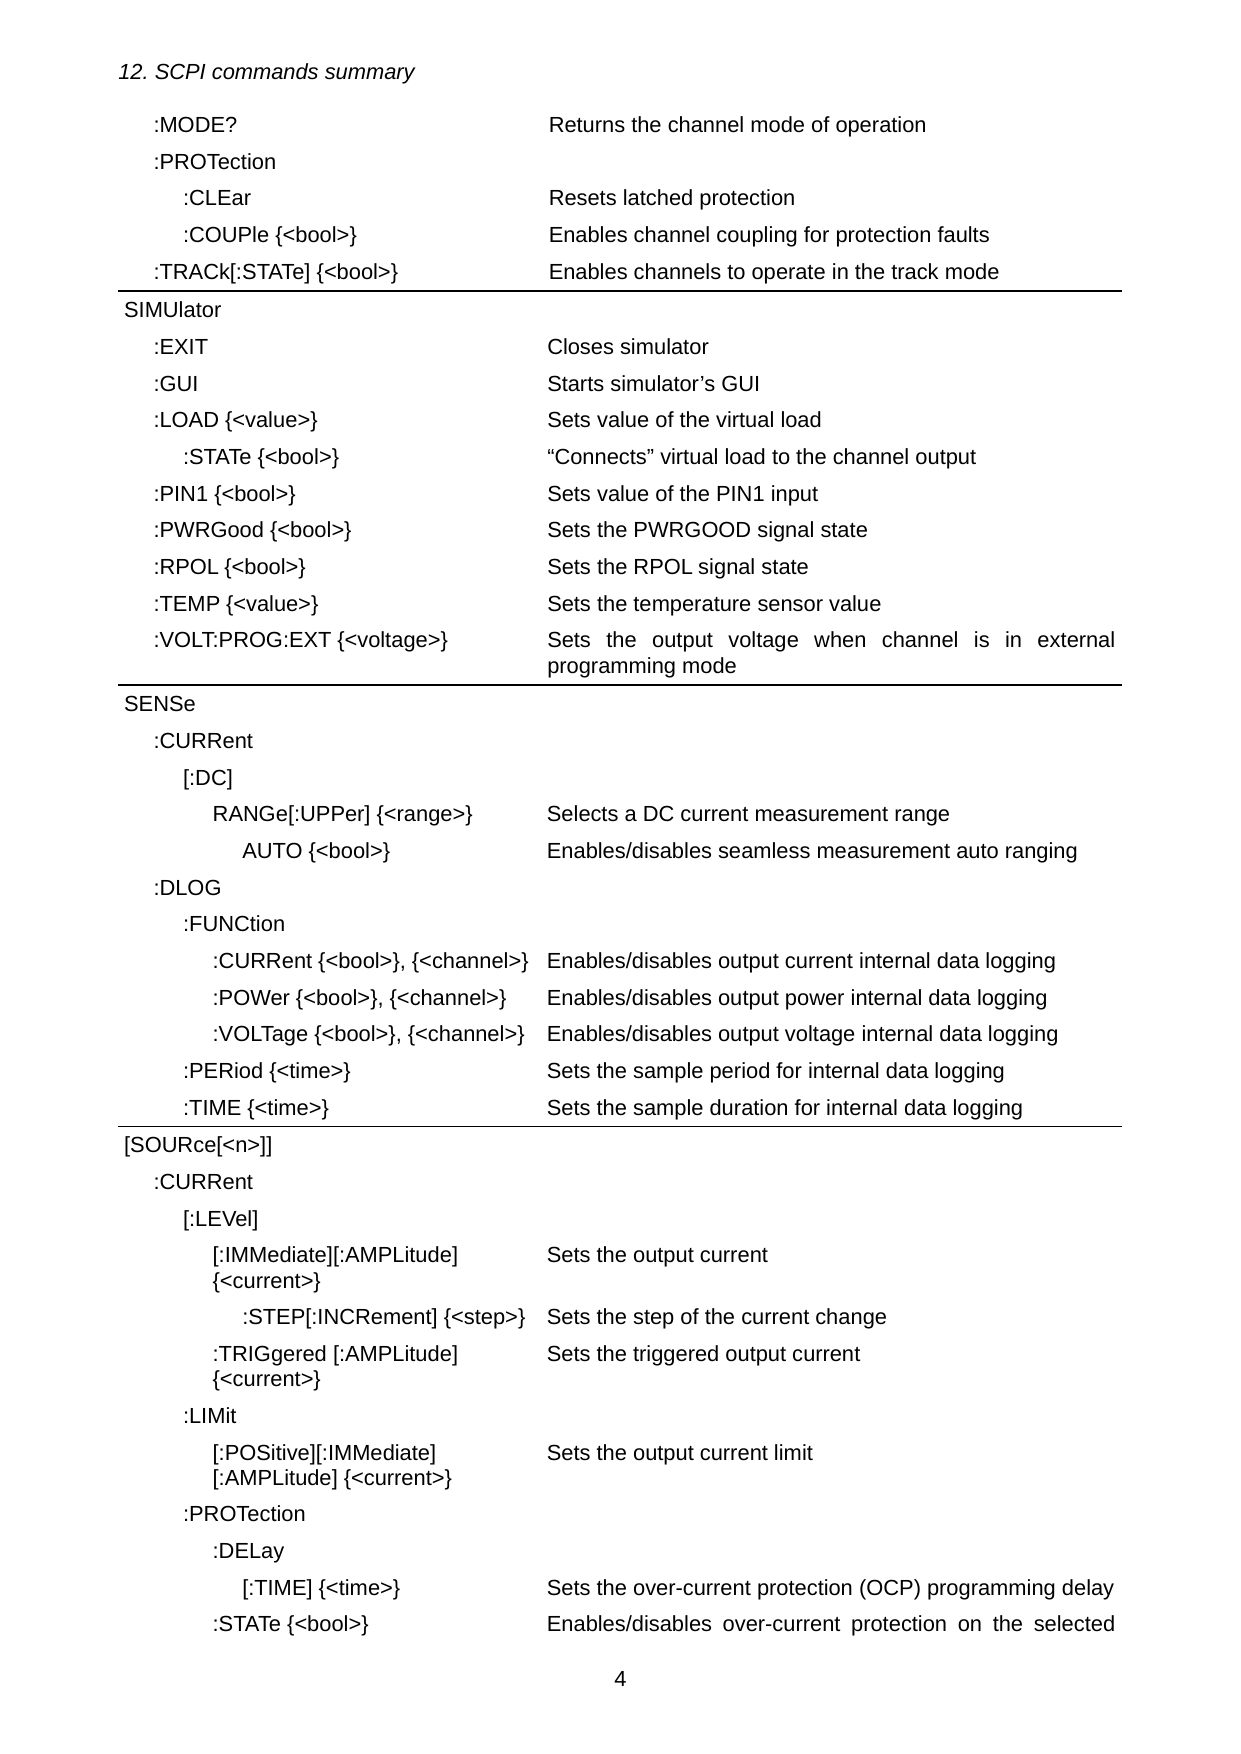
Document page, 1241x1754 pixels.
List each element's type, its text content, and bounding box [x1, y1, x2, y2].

table_cell :CURRent [118, 1163, 541, 1200]
table_cell :PROTection [118, 1496, 541, 1532]
table_cell [541, 1163, 1122, 1200]
table_cell :PROTection [118, 143, 543, 179]
table_cell :LOAD {<value>} [118, 402, 541, 438]
table_cell [541, 759, 1122, 796]
table_cell :RPOL {<bool>} [118, 548, 541, 585]
table_cell [SOURce[<n>]] [118, 1127, 541, 1163]
table_cell “Connects” virtual load to the channel output [541, 438, 1122, 475]
table_cell AUTO {<bool>} [118, 832, 541, 869]
table_header [541, 686, 1122, 722]
table_cell [:POSitive][:IMMediate][:AMPLitude] {<current>} [118, 1434, 541, 1496]
table_cell [541, 1532, 1122, 1569]
table_cell :LIMit [118, 1397, 541, 1434]
table_cell RANGe[:UPPer] {<range>} [118, 796, 541, 832]
table_cell Sets the over-current protection (OCP) programming delay [541, 1569, 1122, 1606]
table_cell :PERiod {<time>} [118, 1052, 541, 1089]
table_cell Sets the temperature sensor value [541, 585, 1122, 622]
table_cell Closes simulator [541, 328, 1122, 365]
table_cell :VOLTage {<bool>}, {<channel>} [118, 1016, 541, 1052]
table_cell :EXIT [118, 328, 541, 365]
table_cell :CURRent {<bool>}, {<channel>} [118, 942, 541, 979]
table_cell Starts simulator’s GUI [541, 365, 1122, 402]
table_cell :PWRGood {<bool>} [118, 512, 541, 548]
table_header [541, 292, 1122, 328]
table_cell [543, 143, 1122, 179]
table_cell [541, 1397, 1122, 1434]
table_cell Sets the sample period for internal data logging [541, 1052, 1122, 1089]
table_cell :STATe {<bool>} [118, 1606, 541, 1642]
table_cell [541, 1496, 1122, 1532]
table_cell [541, 1200, 1122, 1237]
table_cell [:TIME] {<time>} [118, 1569, 541, 1606]
table_cell Enables channels to operate in the track mode [543, 253, 1122, 289]
table_cell :DELay [118, 1532, 541, 1569]
table_cell :MODE? [118, 106, 543, 143]
table_cell Sets the step of the current change [541, 1299, 1122, 1335]
table_cell Enables channel coupling for protection faults [543, 216, 1122, 253]
table_cell [:IMMediate][:AMPLitude] {<current>} [118, 1237, 541, 1298]
table_cell :COUPle {<bool>} [118, 216, 543, 253]
table_cell [:LEVel] [118, 1200, 541, 1237]
table_cell Returns the channel mode of operation [543, 106, 1122, 143]
table_cell :FUNCtion [118, 906, 541, 942]
table_cell Sets the output voltage when channel is in external programming mode [541, 622, 1122, 683]
table_cell :TRACk[:STATe] {<bool>} [118, 253, 543, 289]
table_cell Enables/disables seamless measurement auto ranging [541, 832, 1122, 869]
table_cell Sets the output current limit [541, 1434, 1122, 1496]
table_cell :POWer {<bool>}, {<channel>} [118, 979, 541, 1016]
table_cell :CURRent [118, 722, 541, 759]
table_cell :STATe {<bool>} [118, 438, 541, 475]
table_cell Sets the sample duration for internal data logging [541, 1089, 1122, 1126]
table_cell [541, 869, 1122, 906]
table_cell [541, 1127, 1122, 1163]
table_cell :TEMP {<value>} [118, 585, 541, 622]
table_cell Selects a DC current measurement range [541, 796, 1122, 832]
table_cell :VOLT:PROG:EXT {<voltage>} [118, 622, 541, 683]
table_cell Sets the RPOL signal state [541, 548, 1122, 585]
table_header SIMUlator [118, 292, 541, 328]
table_cell [541, 722, 1122, 759]
table_cell :STEP[:INCRement] {<step>} [118, 1299, 541, 1335]
table_cell Enables/disables output current internal data logging [541, 942, 1122, 979]
table_cell :PIN1 {<bool>} [118, 475, 541, 512]
table_cell Resets latched protection [543, 180, 1122, 216]
table_cell :GUI [118, 365, 541, 402]
table_cell Sets value of the PIN1 input [541, 475, 1122, 512]
table_cell Sets the output current [541, 1237, 1122, 1298]
table_cell Enables/disables output power internal data logging [541, 979, 1122, 1016]
table_cell Sets the PWRGOOD signal state [541, 512, 1122, 548]
table_cell :TIME {<time>} [118, 1089, 541, 1126]
table_cell [541, 906, 1122, 942]
table_cell [:DC] [118, 759, 541, 796]
table_cell :DLOG [118, 869, 541, 906]
table_cell Sets value of the virtual load [541, 402, 1122, 438]
table_cell :TRIGgered [:AMPLitude] {<current>} [118, 1335, 541, 1397]
table_cell :CLEar [118, 180, 543, 216]
table_cell Sets the triggered output current [541, 1335, 1122, 1397]
table_header SENSe [118, 686, 541, 722]
table_cell Enables/disables over-current protection on the selected [541, 1606, 1122, 1642]
table_cell Enables/disables output voltage internal data logging [541, 1016, 1122, 1052]
